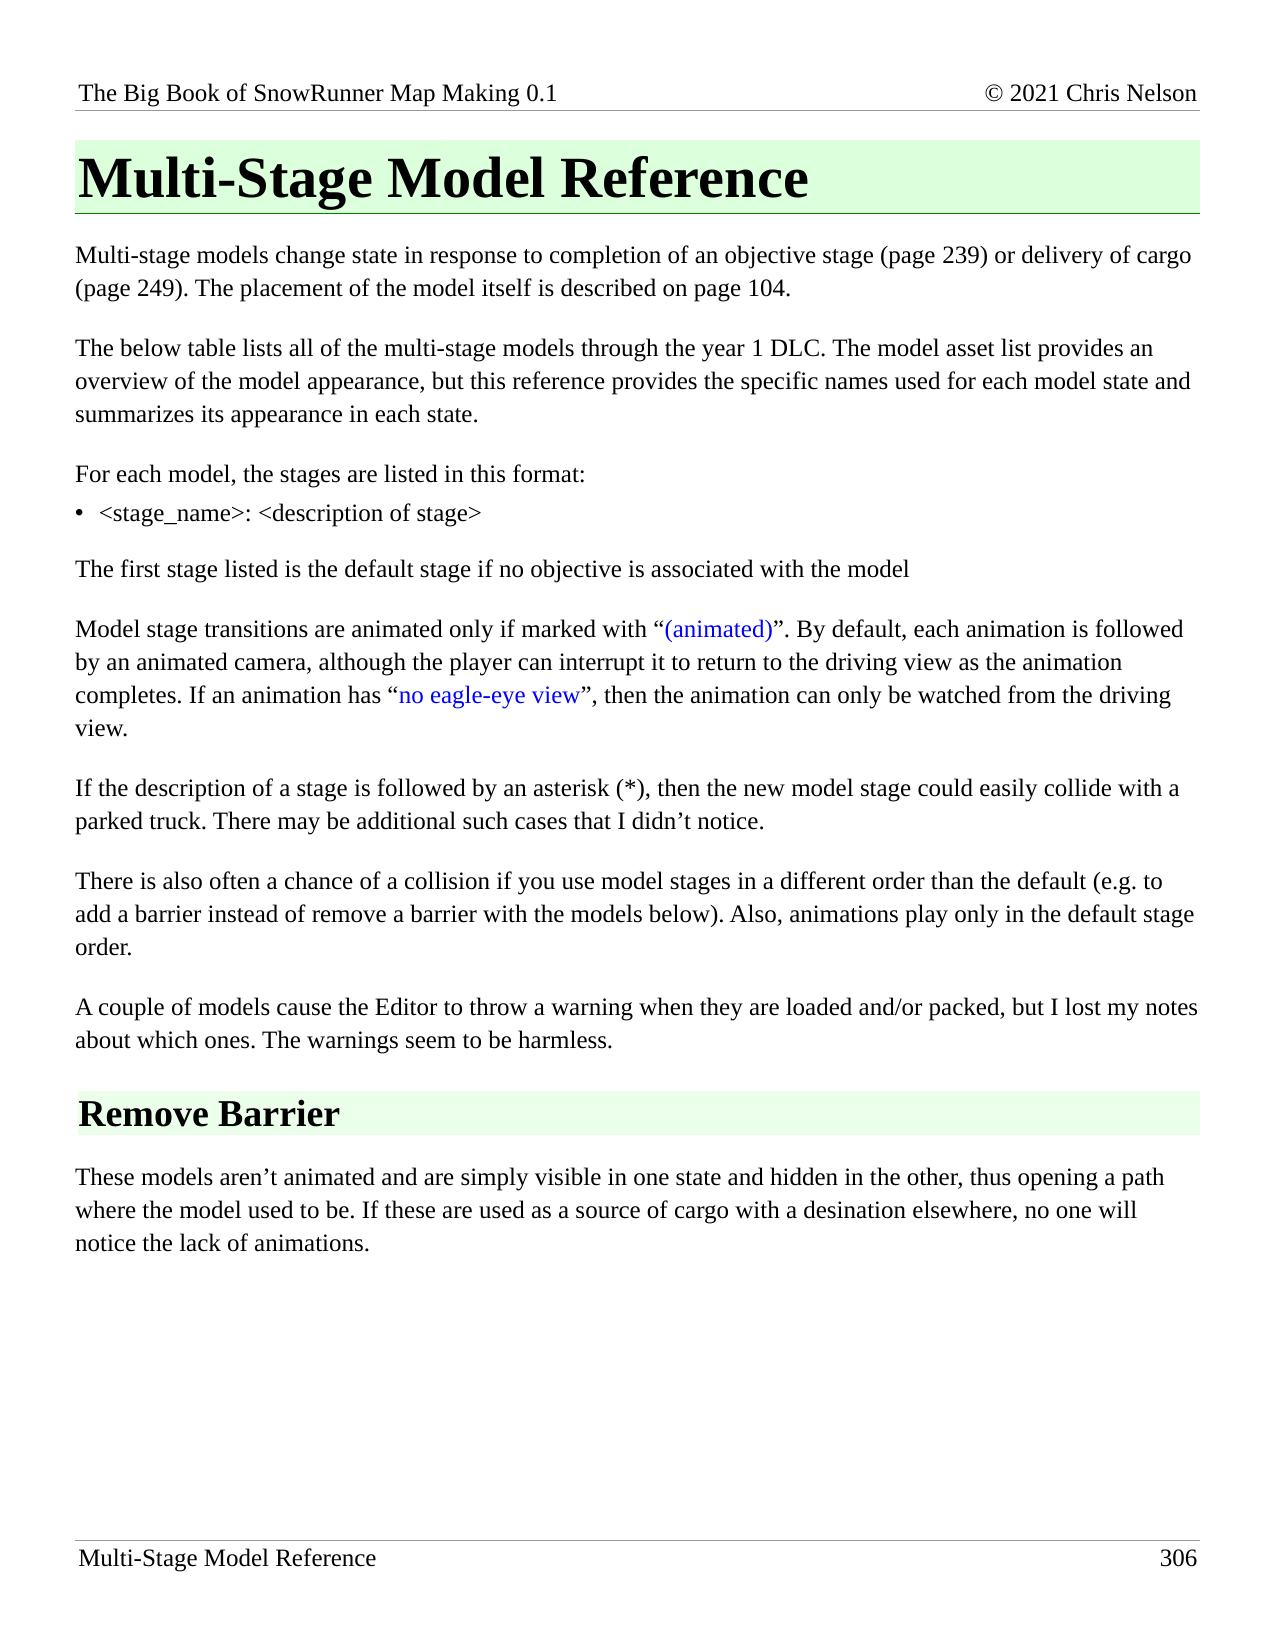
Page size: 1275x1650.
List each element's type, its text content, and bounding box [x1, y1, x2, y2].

subtitle Remove Barrier [78, 1091, 1200, 1135]
text These models aren’t animated and are simply visible in one state and hidden in the other, thus opening a path where the model used to be. If these are used as a source of cargo with a desination elsewhere, no one will notice the lack of animations. [75, 1162, 1200, 1257]
text There is also often a chance of a collision if you use model stages in a different order than the default (e.g. to add a barrier instead of remove a barrier with the models below). Also, animations play only in the default stage order. [75, 866, 1200, 961]
text Multi-stage models change state in response to completion of an objective stage (page 239) or delivery of cargo (page 249). The placement of the model itself is described on page 104. [75, 240, 1200, 302]
list <stage_name>: <description of stage> [75, 498, 1200, 527]
text The first stage listed is the default stage if no objective is associated with the model [75, 554, 1200, 583]
subtitle For each model, the stages are listed in this format: [75, 459, 1200, 488]
text If the description of a stage is followed by an asterisk (*), then the new model stage could easily collide with a parked truck. There may be additional such cases that I didn’t notice. [75, 773, 1200, 835]
text The below table lists all of the multi-stage models through the year 1 DLC. The model asset list provides an overview of the model appearance, but this reference provides the specific names used for each model state and summarizes its appearance in each state. [75, 333, 1200, 428]
subtitle Multi-Stage Model Reference [75, 140, 1200, 213]
text A couple of models cause the Editor to throw a warning when they are loaded and/or packed, but I lost my notes about which ones. The warnings seem to be harmless. [75, 992, 1200, 1054]
text Model stage transitions are animated only if marked with “(animated)”. By default, each animation is followed by an animated camera, although the player can interrupt it to return to the driving view as the animation completes. If an animation has “no eagle-eye view”, then the animation can only be watched from the driving view. [75, 614, 1200, 742]
